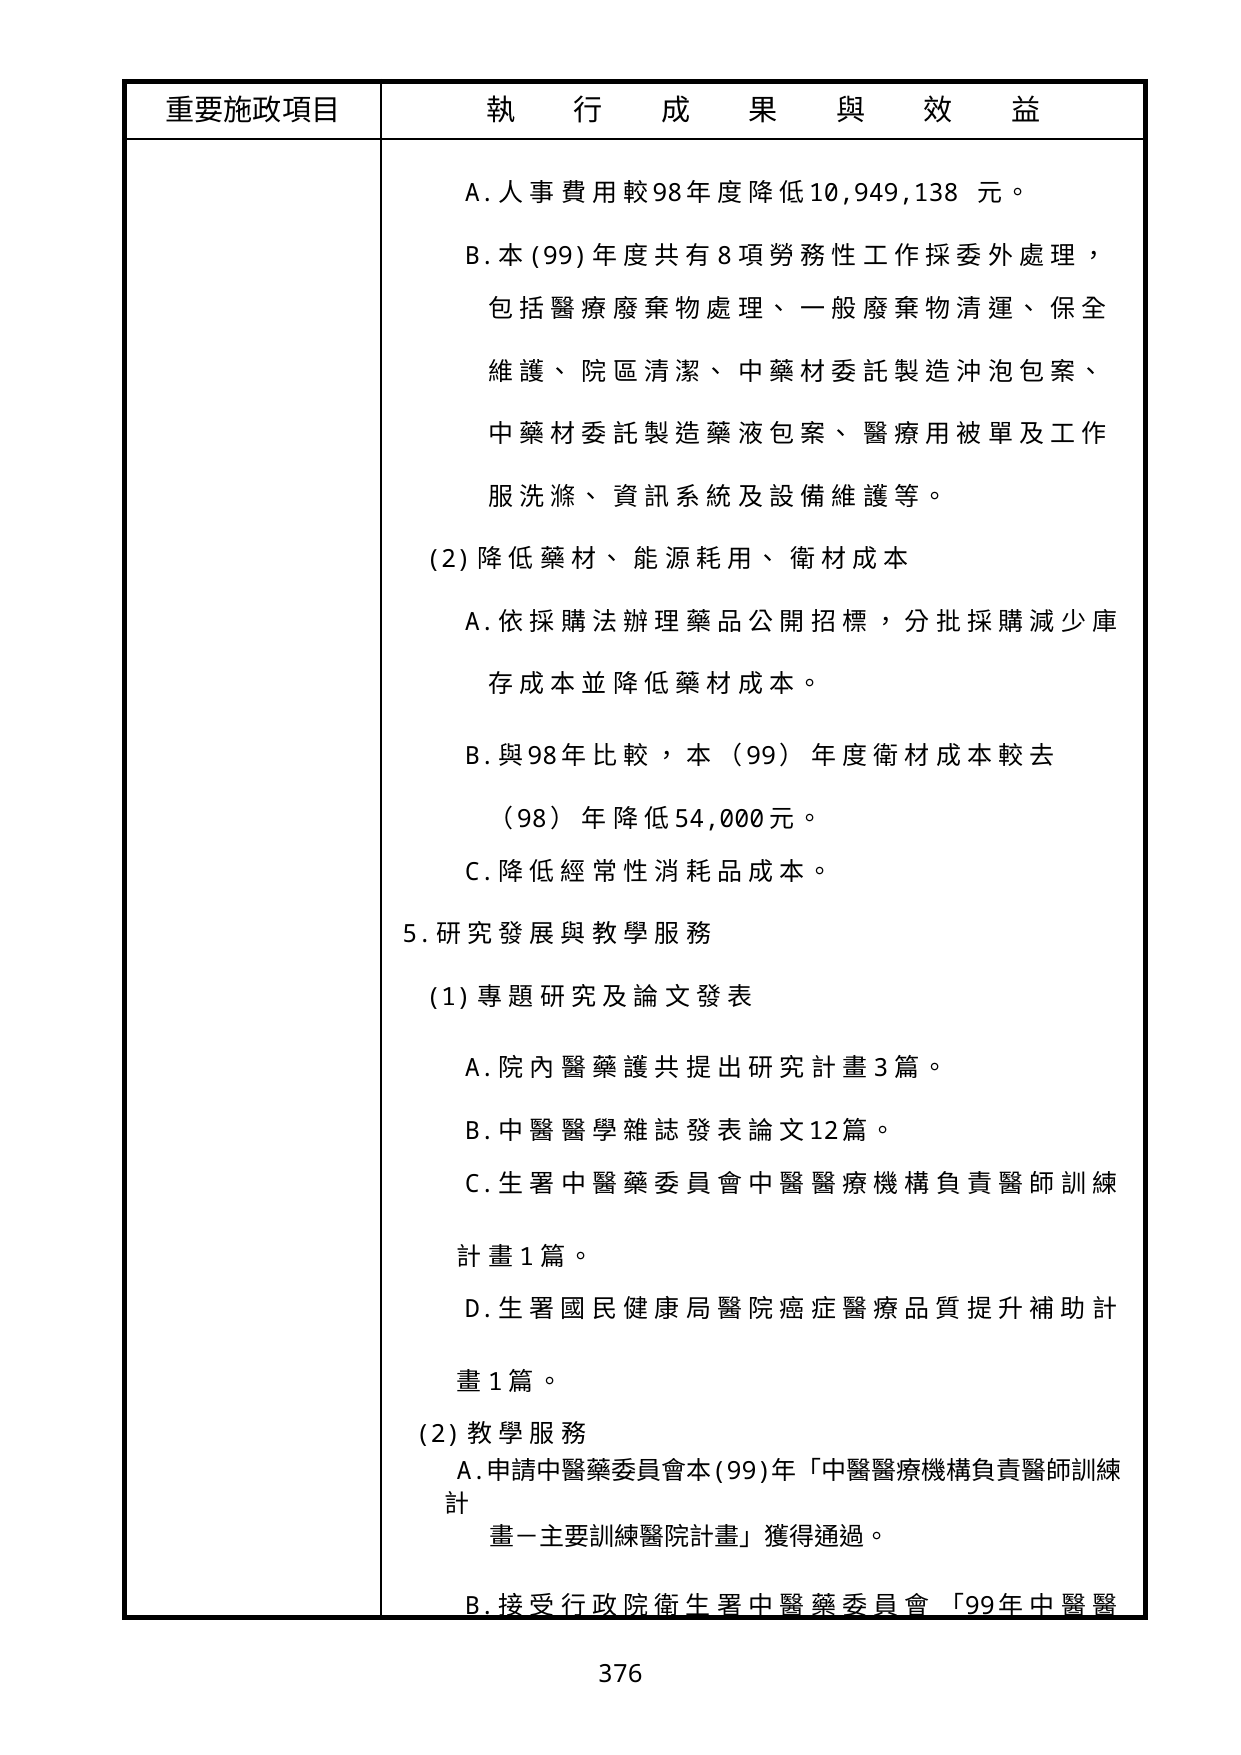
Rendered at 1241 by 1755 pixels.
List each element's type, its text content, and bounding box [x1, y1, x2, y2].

table_header 執 行 成 果 與 效 益 [382, 84, 1143, 138]
table_header 重要施政項目 [127, 84, 380, 138]
table_cell [127, 140, 380, 1615]
table_cell A.人事費用較98年度降低10,949,138 元。 B.本(99)年度共有8項勞務性工作採委外處理，包括醫療廢棄物處理、一般廢棄物清運、保全維護、院區清潔、中藥材委託製造沖泡包案、中藥材委託製造藥液包案、醫療用被單及工作服洗滌、資訊系統及設備維護等。 (2)降低藥材、能源耗用、衛材成本 A.依採購法辦理藥品公開招標，分批採購減少庫存成本並降低藥材成本。 B.與98年比較，本（99）年度衛材成本較去（98）年降低54,000元。 C.降低經常性消耗品成本。 5.研究發展與教學服務 (1)專題研究及論文發表 A.院內醫藥護共提出研究計畫3篇。 B.中醫醫學雜誌發表論文12篇。 C.生署中醫藥委員會中醫醫療機構負責醫師訓練計畫1篇。 D.生署國民健康局醫院癌症醫療品質提升補助計畫1篇。 (2)教學服務 A.申請中醫藥委員會本(99)年「中醫醫療機構負責醫師訓練計 畫－主要訓練醫院計畫」獲得通過。 B.接受行政院衛生署中醫藥委員會「99年中醫醫 [382, 140, 1143, 1615]
